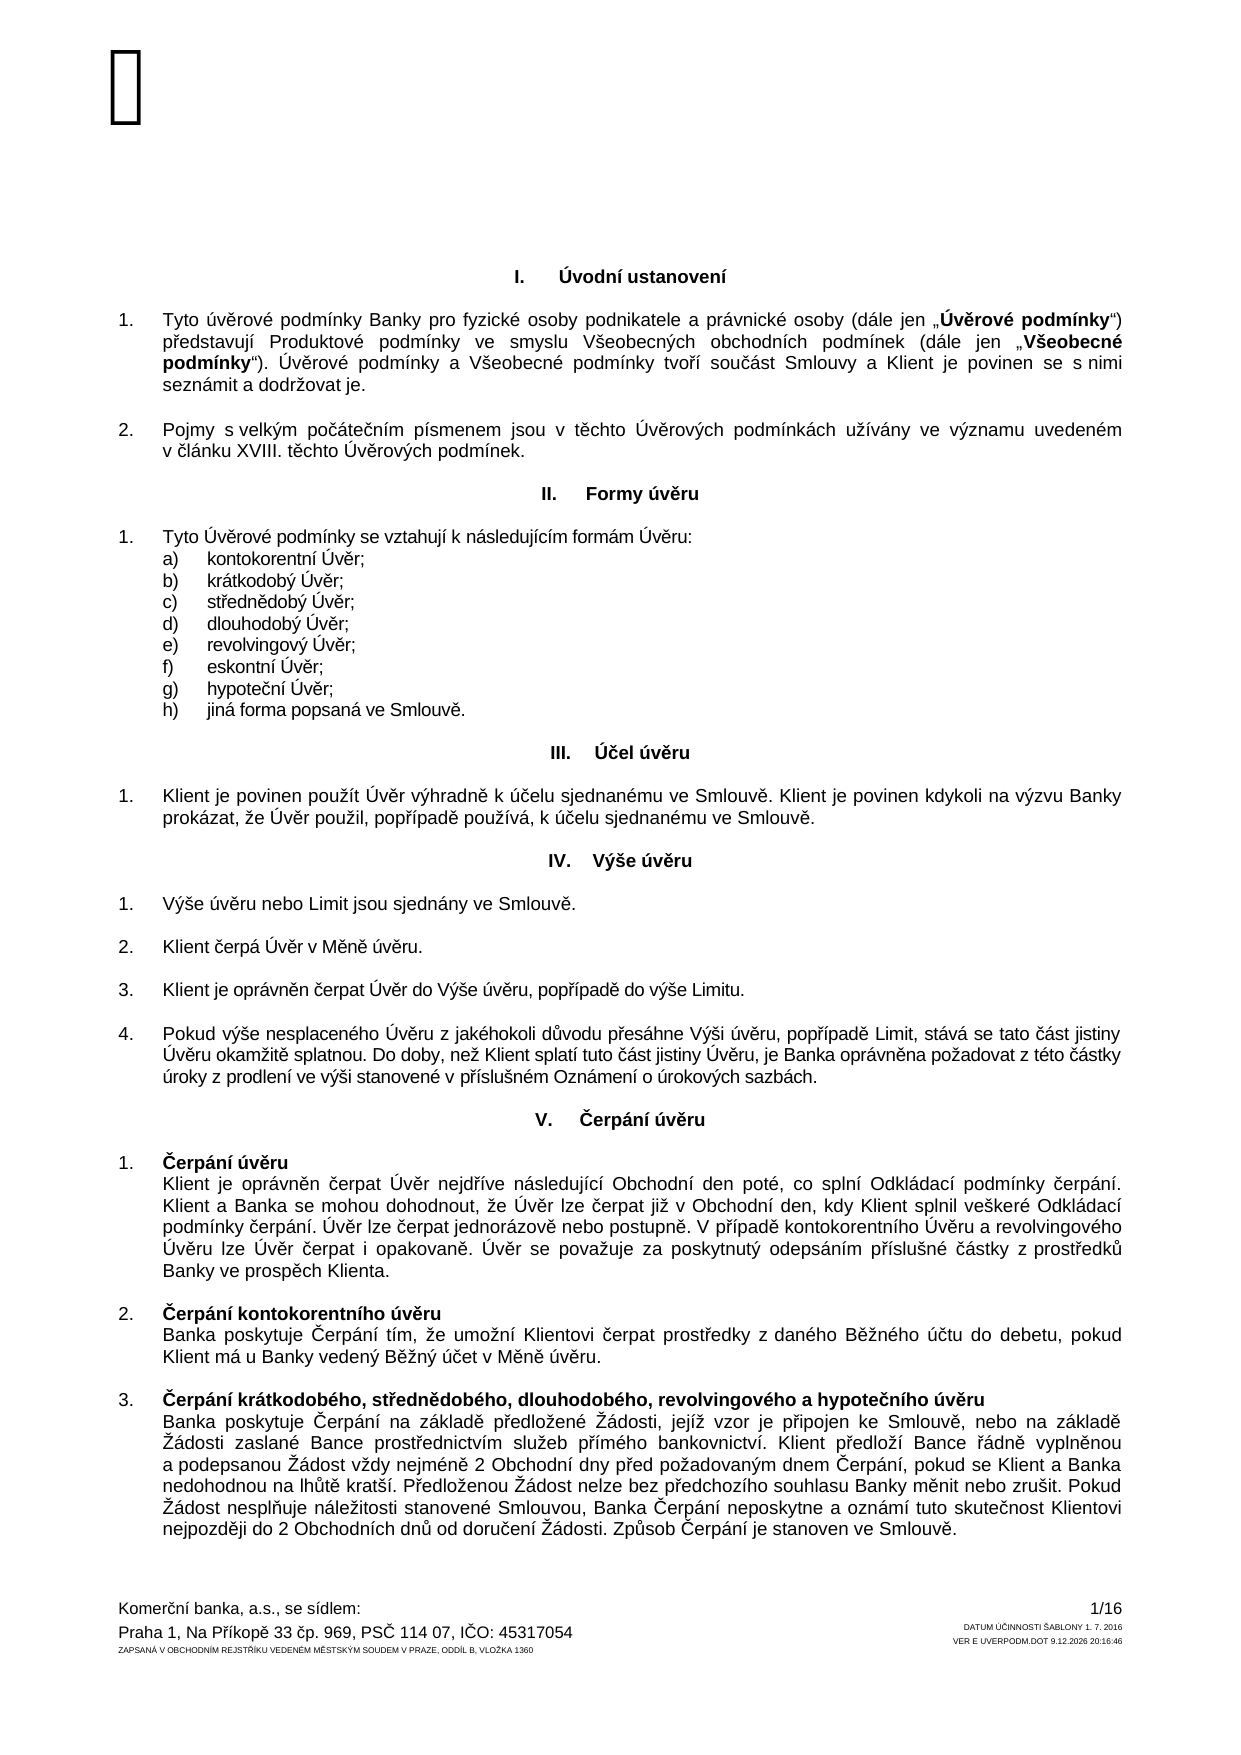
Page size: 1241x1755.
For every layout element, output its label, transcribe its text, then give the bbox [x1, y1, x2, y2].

text 1. Výše úvěru nebo Limit jsou sjednány ve Smlouvě. [118, 893, 1122, 914]
list dlouhodobý Úvěr; [162, 613, 1122, 634]
text 1. Tyto úvěrové podmínky Banky pro fyzické osoby podnikatele a právnické osoby (dále jen „Úvěrové podmínky“) představují Produktové podmínky ve smyslu Všeobecných obchodních podmínek (dále jen „Všeobecné podmínky“). Úvěrové podmínky a Všeobecné podmínky tvoří součást Smlouvy a Klient je povinen se s nimi seznámit a dodržovat je. [118, 309, 1122, 395]
text V. Čerpání úvěru [118, 1108, 1122, 1130]
text 3. Klient je oprávněn čerpat Úvěr do Výše úvěru, popřípadě do výše Limitu. [118, 979, 1122, 1001]
list střednědobý Úvěr; [162, 591, 1122, 613]
list jiná forma popsaná ve Smlouvě. [162, 699, 1122, 720]
text III. Účel úvěru [118, 742, 1122, 763]
list kontokorentní Úvěr; [162, 548, 1122, 569]
text II. Formy úvěru [118, 483, 1122, 505]
list krátkodobý Úvěr; [162, 569, 1122, 591]
list revolvingový Úvěr; [162, 634, 1122, 656]
text 1. Tyto Úvěrové podmínky se vztahují k následujícím formám Úvěru: [118, 526, 1122, 548]
text 4. Pokud výše nesplaceného Úvěru z jakéhokoli důvodu přesáhne Výši úvěru, popřípadě Limit, stává se tato část jistiny Úvěru okamžitě splatnou. Do doby, než Klient splatí tuto část jistiny Úvěru, je Banka oprávněna požadovat z této částky úroky z prodlení ve výši stanovené v příslušném Oznámení o úrokových sazbách. [118, 1022, 1122, 1087]
list hypoteční Úvěr; [162, 677, 1122, 699]
list eskontní Úvěr; [162, 656, 1122, 677]
text 2. Čerpání kontokorentního úvěru [118, 1303, 1122, 1324]
text 2. Pojmy s velkým počátečním písmenem jsou v těchto Úvěrových podmínkách užívány ve významu uvedeném v článku XVIII. těchto Úvěrových podmínek. [118, 418, 1122, 462]
text 3. Čerpání krátkodobého, střednědobého, dlouhodobého, revolvingového a hypotečního úvěru [118, 1389, 1122, 1410]
text 2. Klient čerpá Úvěr v Měně úvěru. [118, 936, 1122, 958]
text Banka poskytuje Čerpání na základě předložené Žádosti, jejíž vzor je připojen ke Smlouvě, nebo na základě Žádosti zaslané Bance prostřednictvím služeb přímého bankovnictví. Klient předloží Bance řádně vyplněnou a podepsanou Žádost vždy nejméně 2 Obchodní dny před požadovaným dnem Čerpání, pokud se Klient a Banka nedohodnou na lhůtě kratší. Předloženou Žádost nelze bez předchozího souhlasu Banky měnit nebo zrušit. Pokud Žádost nesplňuje náležitosti stanovené Smlouvou, Banka Čerpání neposkytne a oznámí tuto skutečnost Klientovi nejpozději do 2 Obchodních dnů od doručení Žádosti. Způsob Čerpání je stanoven ve Smlouvě. [162, 1410, 1122, 1540]
text IV. Výše úvěru [118, 850, 1122, 871]
text I. Úvodní ustanovení [118, 266, 1122, 287]
text 1. Klient je povinen použít Úvěr výhradně k účelu sjednanému ve Smlouvě. Klient je povinen kdykoli na výzvu Banky prokázat, že Úvěr použil, popřípadě používá, k účelu sjednanému ve Smlouvě. [118, 785, 1122, 828]
text Klient je oprávněn čerpat Úvěr nejdříve následující Obchodní den poté, co splní Odkládací podmínky čerpání. Klient a Banka se mohou dohodnout, že Úvěr lze čerpat již v Obchodní den, kdy Klient splnil veškeré Odkládací podmínky čerpání. Úvěr lze čerpat jednorázově nebo postupně. V případě kontokorentního Úvěru a revolvingového Úvěru lze Úvěr čerpat i opakovaně. Úvěr se považuje za poskytnutý odepsáním příslušné částky z prostředků Banky ve prospěch Klienta. [162, 1173, 1122, 1281]
text Banka poskytuje Čerpání tím, že umožní Klientovi čerpat prostředky z daného Běžného účtu do debetu, pokud Klient má u Banky vedený Běžný účet v Měně úvěru. [162, 1324, 1122, 1367]
text 1. Čerpání úvěru [118, 1152, 1122, 1173]
